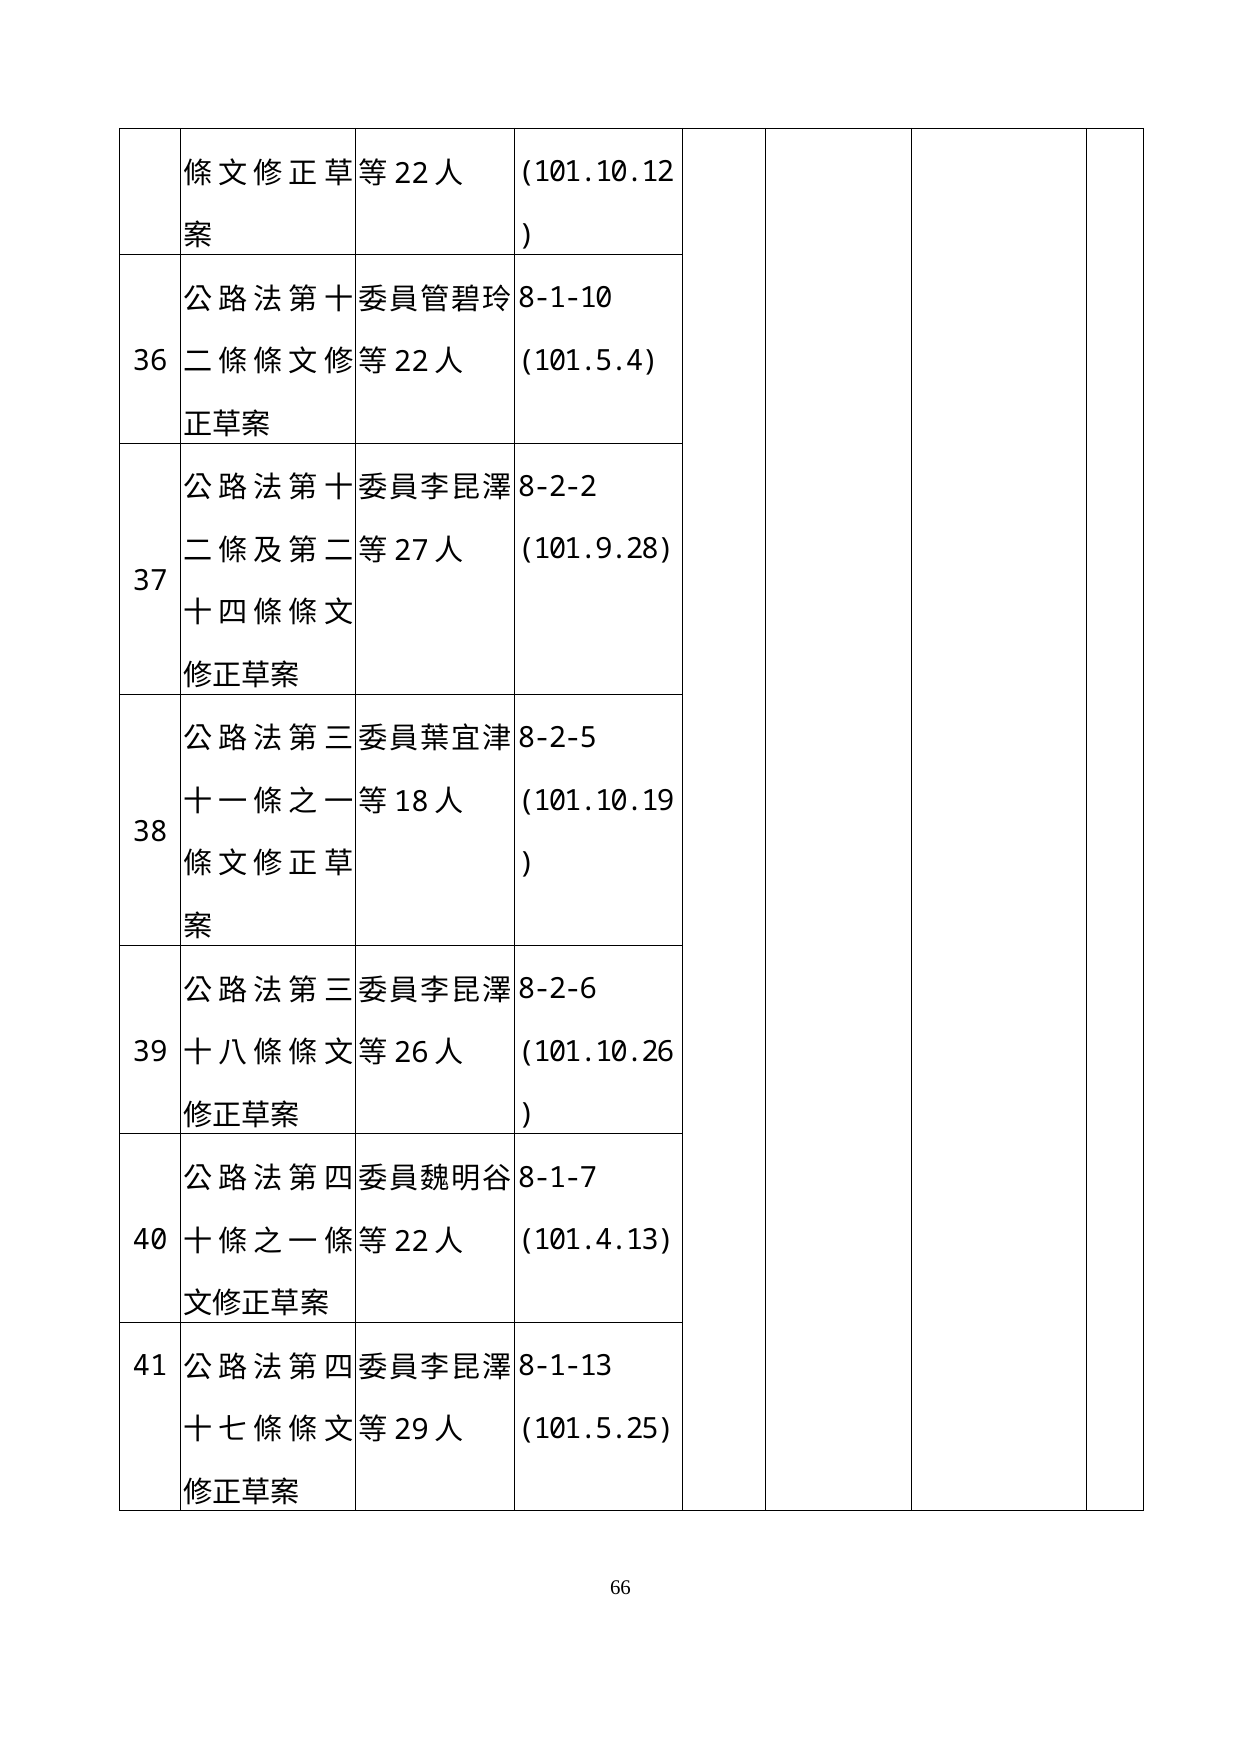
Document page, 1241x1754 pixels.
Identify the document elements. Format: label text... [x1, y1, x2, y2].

table_cell 8-1-13 (101.5.25) [515, 1323, 682, 1510]
table_cell [683, 129, 765, 1510]
table_cell [766, 129, 911, 1510]
table_cell [120, 129, 180, 254]
table_cell 委員魏明谷等22人 [356, 1134, 514, 1322]
table_cell (101.10.12) [515, 129, 682, 254]
table_cell 條文修正草案 [181, 129, 355, 254]
table_cell 8-2-5 (101.10.19) [515, 695, 682, 944]
table_cell 委員葉宜津等18人 [356, 695, 514, 944]
table_cell 等22人 [356, 129, 514, 254]
table_cell 36 [120, 255, 180, 442]
table_cell 8-1-7 (101.4.13) [515, 1134, 682, 1322]
table_cell 公路法第三十八條條文修正草案 [181, 946, 355, 1133]
table_cell 委員李昆澤等26人 [356, 946, 514, 1133]
table_cell 39 [120, 946, 180, 1133]
table_cell 委員李昆澤等29人 [356, 1323, 514, 1510]
table_cell 8-2-2 (101.9.28) [515, 444, 682, 693]
table_cell [1087, 129, 1143, 1510]
table_cell [912, 129, 1086, 1510]
table_cell 37 [120, 444, 180, 693]
table_cell 40 [120, 1134, 180, 1322]
table_cell 38 [120, 695, 180, 944]
table_cell 公路法第十二條及第二十四條條文修正草案 [181, 444, 355, 693]
table_cell 公路法第三十一條之一條文修正草案 [181, 695, 355, 944]
table_cell 公路法第十二條條文修正草案 [181, 255, 355, 442]
table_cell 41 [120, 1323, 180, 1510]
table_cell 8-2-6 (101.10.26) [515, 946, 682, 1133]
table_cell 委員管碧玲等22人 [356, 255, 514, 442]
table_cell 委員李昆澤等27人 [356, 444, 514, 693]
table_cell 公路法第四十七條條文修正草案 [181, 1323, 355, 1510]
table_cell 公路法第四十條之一條文修正草案 [181, 1134, 355, 1322]
table_cell 8-1-10 (101.5.4) [515, 255, 682, 442]
